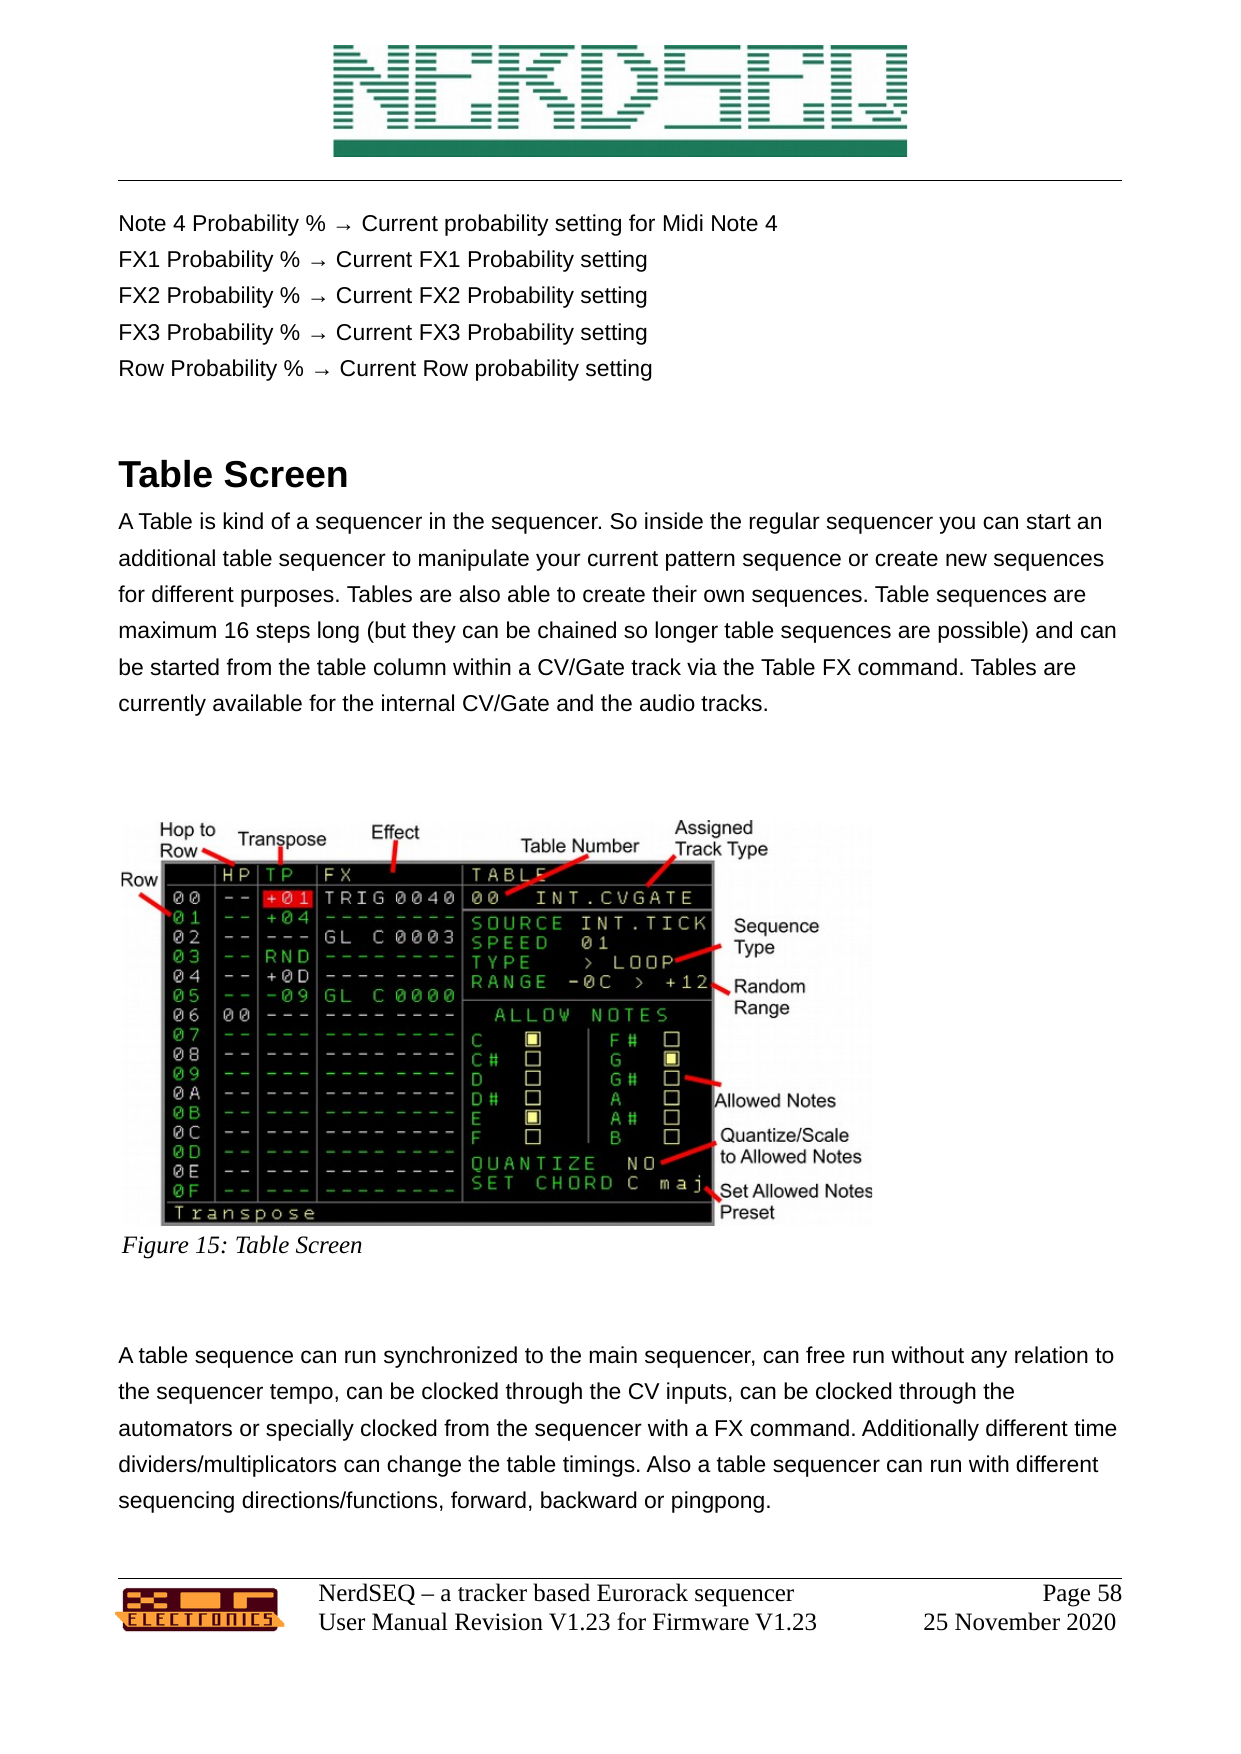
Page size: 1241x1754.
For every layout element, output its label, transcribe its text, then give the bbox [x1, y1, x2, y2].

text FX3 Probability % → Current FX3 Probability setting [118, 319, 1122, 345]
text Note 4 Probability % → Current probability setting for Midi Note 4 [118, 209, 1122, 236]
picture [115, 1584, 285, 1634]
picture [333, 45, 908, 157]
text A table sequence can run synchronized to the main sequencer, can free run without any relation to the sequencer tempo, can be clocked through the CV inputs, can be clocked through the automators or specially clocked from the sequencer with a FX command. Additionally different time dividers/multiplicators can change the table timings. Also a table sequencer can run with different sequencing directions/functions, forward, backward or pingpong. [118, 1342, 1122, 1514]
text Row Probability % → Current Row probability setting [118, 355, 1122, 381]
text FX2 Probability % → Current FX2 Probability setting [118, 282, 1122, 309]
subtitle Table Screen [118, 453, 1122, 496]
picture [121, 820, 873, 1226]
text A Table is kind of a sequencer in the sequencer. So inside the regular sequencer you can start an additional table sequencer to manipulate your current pattern sequence or create new sequences for different purposes. Tables are also able to create their own sequences. Table sequences are maximum 16 steps long (but they can be chained so longer table sequences are possible) and can be started from the table column within a CV/Gate track via the Table FX command. Tables are currently available for the internal CV/Gate and the audio tracks. [118, 508, 1122, 716]
text Figure 15: Table Screen [122, 1226, 937, 1259]
text FX1 Probability % → Current FX1 Probability setting [118, 246, 1122, 272]
